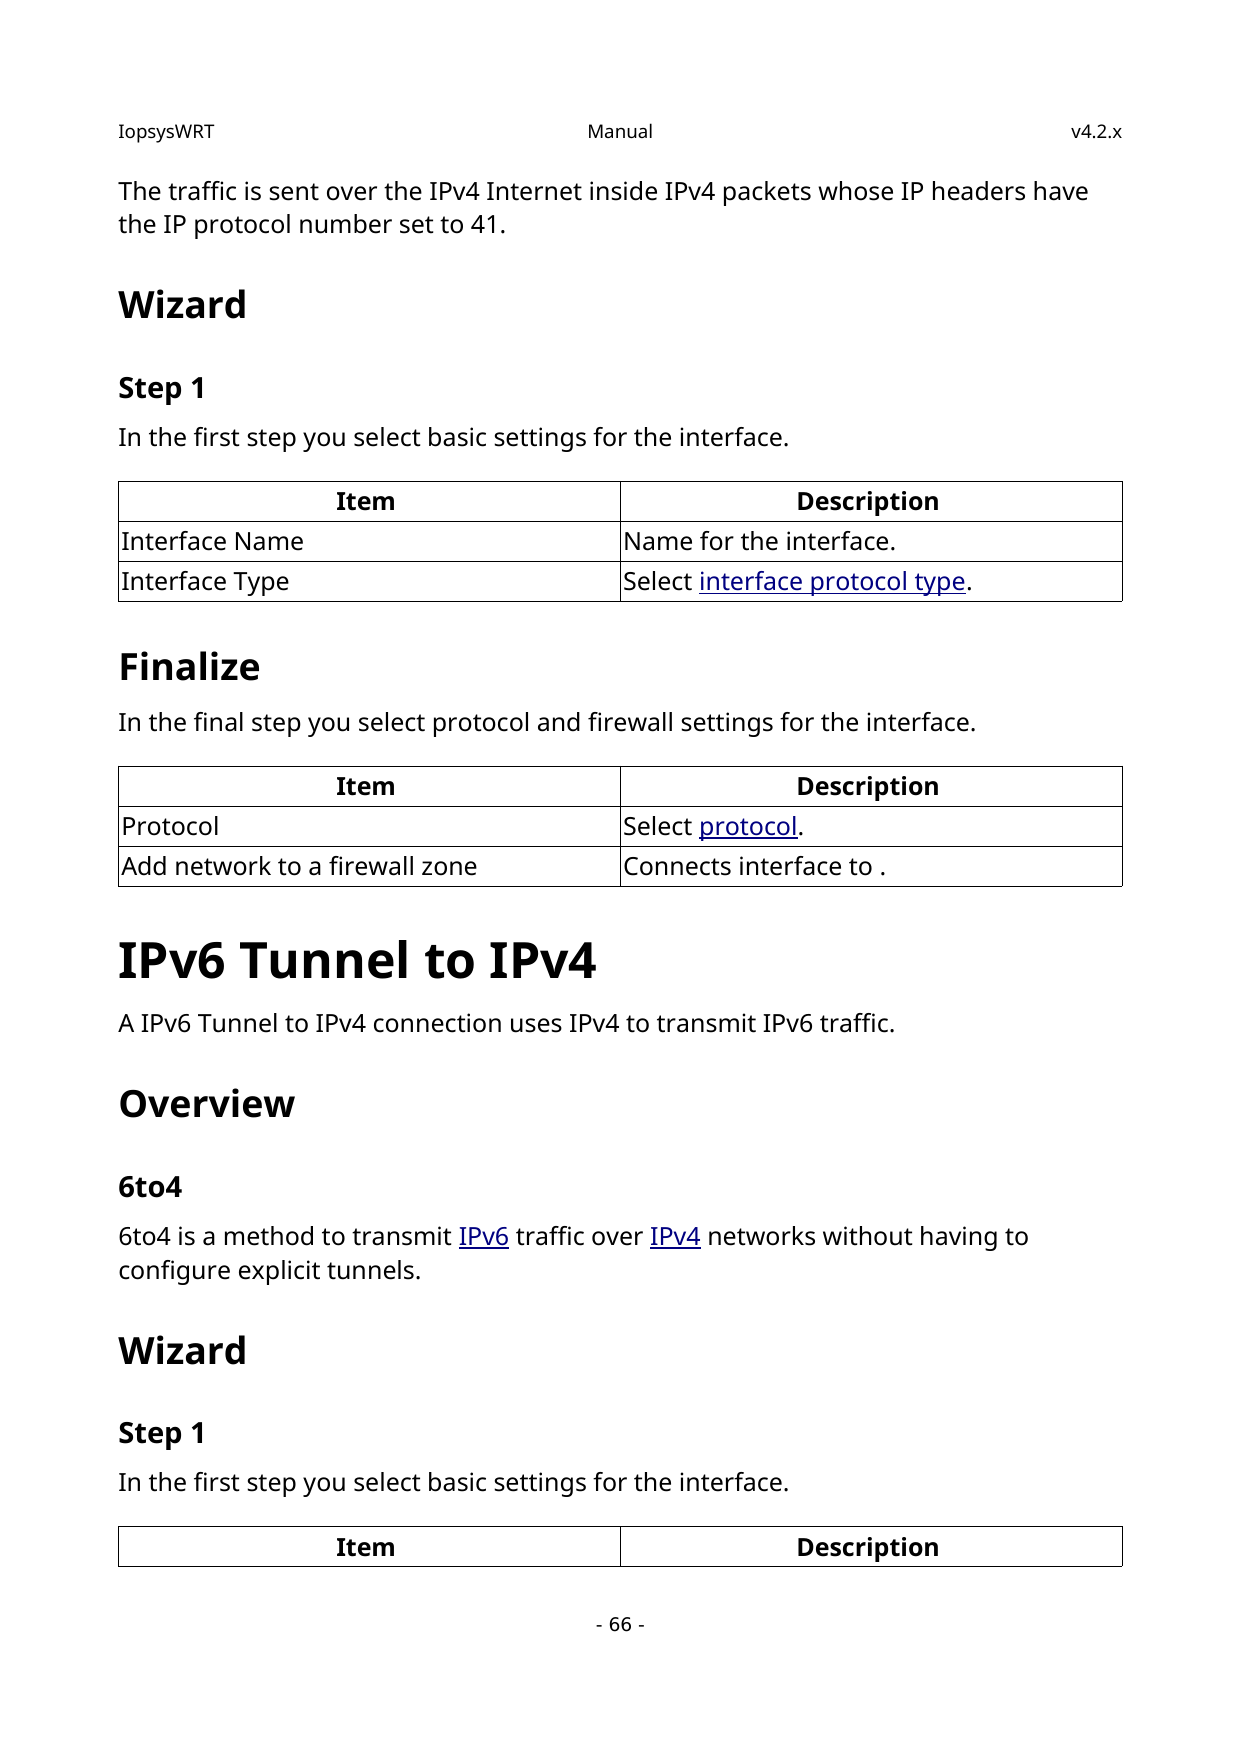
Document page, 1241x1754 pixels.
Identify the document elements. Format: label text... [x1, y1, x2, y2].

text In the final step you select protocol and firewall settings for the interface. [118, 704, 1122, 738]
table_header Description [621, 1527, 1122, 1566]
table_header Description [621, 767, 1122, 806]
subtitle Overview [118, 1078, 1122, 1129]
text In the first step you select basic settings for the interface. [118, 419, 1122, 453]
subtitle IPv6 Tunnel to IPv4 [118, 926, 1122, 994]
subtitle 6to4 [118, 1166, 1122, 1206]
table_header Description [621, 482, 1122, 521]
subtitle Finalize [118, 641, 1122, 692]
table_header Item [119, 767, 620, 806]
subtitle Wizard [118, 279, 1122, 330]
subtitle Step 1 [118, 1413, 1122, 1452]
subtitle Step 1 [118, 367, 1122, 407]
table_cell Select protocol. [621, 807, 1122, 846]
table_cell Interface Type [119, 562, 620, 601]
table_cell Select interface protocol type. [621, 562, 1122, 601]
text In the first step you select basic settings for the interface. [118, 1465, 1122, 1499]
table_cell Protocol [119, 807, 620, 846]
table_header Item [119, 482, 620, 521]
subtitle Wizard [118, 1324, 1122, 1375]
text A IPv6 Tunnel to IPv4 connection uses IPv4 to transmit IPv6 traffic. [118, 1006, 1122, 1040]
text The traffic is sent over the IPv4 Internet inside IPv4 packets whose IP headers have the IP protocol number set to 41. [118, 173, 1122, 241]
table_cell Connects interface to . [621, 847, 1122, 886]
table_cell Add network to a firewall zone [119, 847, 620, 886]
text 6to4 is a method to transmit IPv6 traffic over IPv4 networks without having to configure explicit tunnels. [118, 1218, 1122, 1287]
table_cell Interface Name [119, 522, 620, 561]
table_header Item [119, 1527, 620, 1566]
table_cell Name for the interface. [621, 522, 1122, 561]
